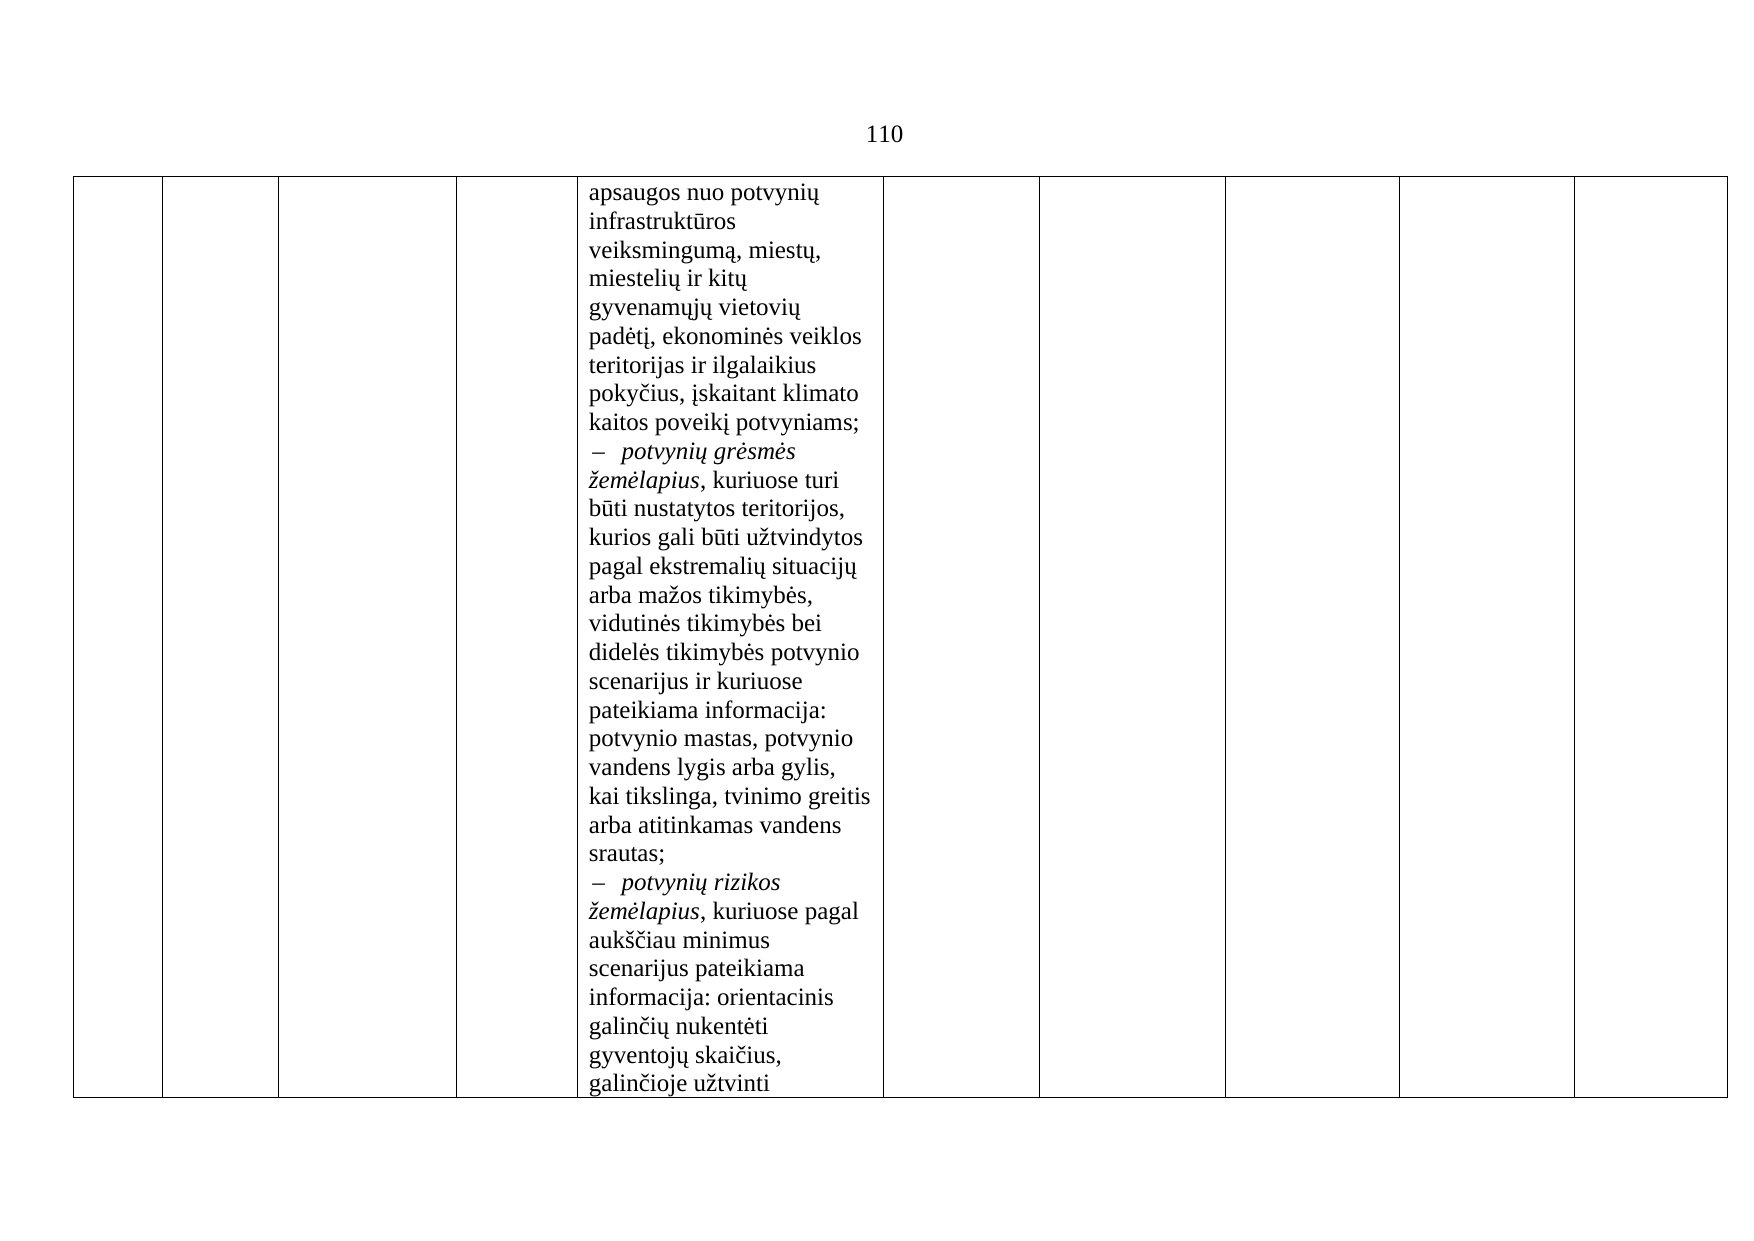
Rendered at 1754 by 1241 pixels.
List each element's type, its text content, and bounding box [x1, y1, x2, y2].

table_cell [1226, 177, 1399, 1097]
table_cell [1040, 177, 1225, 1097]
table_cell [279, 177, 456, 1097]
table_cell [163, 177, 278, 1097]
table_cell [74, 177, 162, 1097]
table_cell [1400, 177, 1574, 1097]
table_cell apsaugos nuo potvynių infrastruktūros veiksmingumą, miestų, miestelių ir kitų gyvenamųjų vietovių padėtį, ekonominės veiklos teritorijas ir ilgalaikius pokyčius, įskaitant klimato kaitos poveikį potvyniams; ‒ potvynių grėsmės žemėlapius, kuriuose turi būti nustatytos teritorijos, kurios gali būti užtvindytos pagal ekstremalių situacijų arba mažos tikimybės, vidutinės tikimybės bei didelės tikimybės potvynio scenarijus ir kuriuose pateikiama informacija: potvynio mastas, potvynio vandens lygis arba gylis, kai tikslinga, tvinimo greitis arba atitinkamas vandens srautas; ‒ potvynių rizikos žemėlapius, kuriuose pagal aukščiau minimus scenarijus pateikiama informacija: orientacinis galinčių nukentėti gyventojų skaičius, galinčioje užtvinti [578, 177, 883, 1097]
table_cell [1575, 177, 1727, 1097]
table_cell [457, 177, 577, 1097]
table_cell [884, 177, 1039, 1097]
